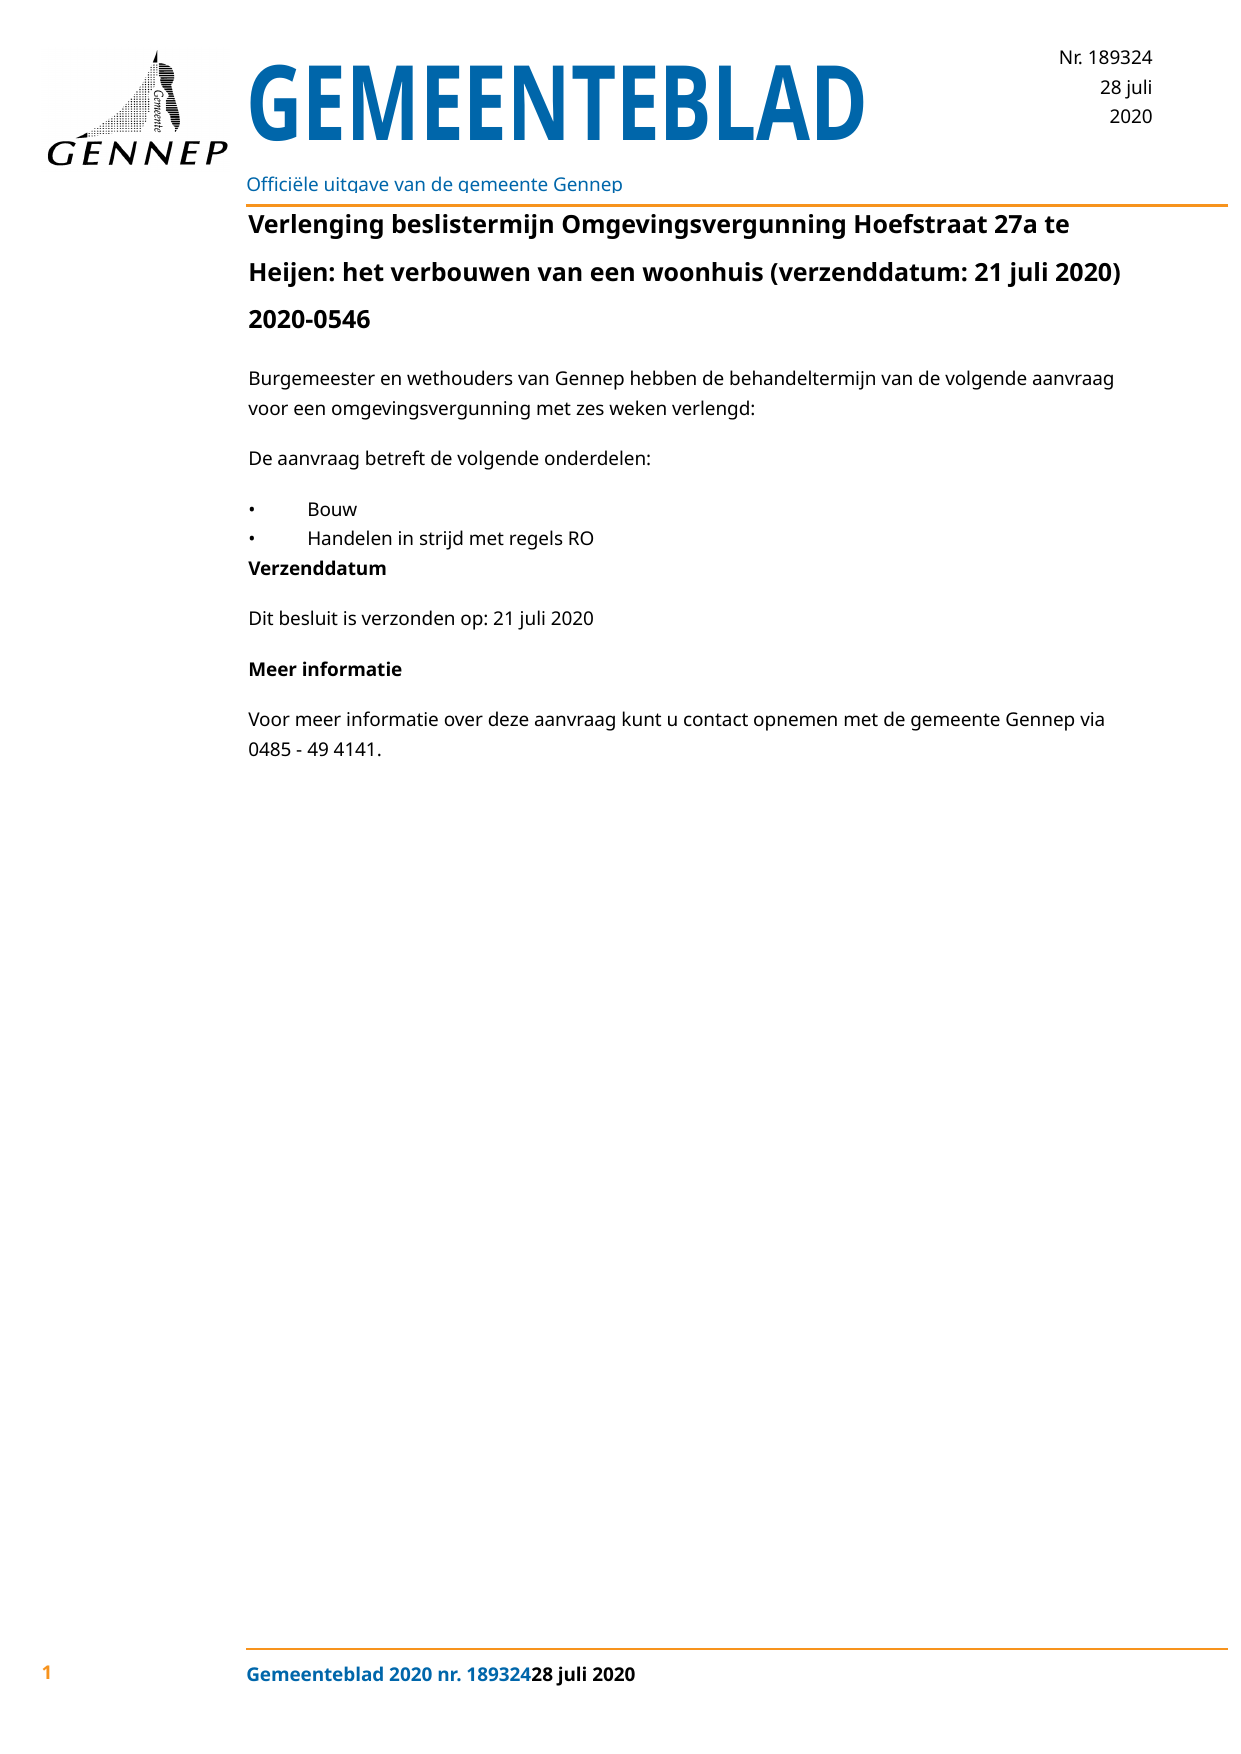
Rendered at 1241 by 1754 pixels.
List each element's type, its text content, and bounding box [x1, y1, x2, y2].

picture [41, 47, 231, 172]
list Handelen in strijd met regels RO [248, 526, 1152, 551]
text Voor meer informatie over deze aanvraag kunt u contact opnemen met de gemeente Gennep via 0485 - 49 4141. [248, 706, 1152, 762]
text Dit besluit is verzonden op: 21 juli 2020 [248, 606, 1152, 631]
text Burgemeester en wethouders van Gennep hebben de behandeltermijn van de volgende aanvraag voor een omgevingsvergunning met zes weken verlengd: [248, 366, 1152, 421]
text Verzenddatum [248, 555, 1152, 581]
text Meer informatie [248, 656, 1152, 682]
list Bouw [248, 496, 1152, 522]
text De aanvraag betreft de volgende onderdelen: [248, 446, 1152, 471]
text Verlenging beslistermijn Omgevingsvergunning Hoefstraat 27a te Heijen: het verbouwen van een woonhuis (verzenddatum: 21 juli 2020) 2020-0546 [248, 207, 1152, 336]
